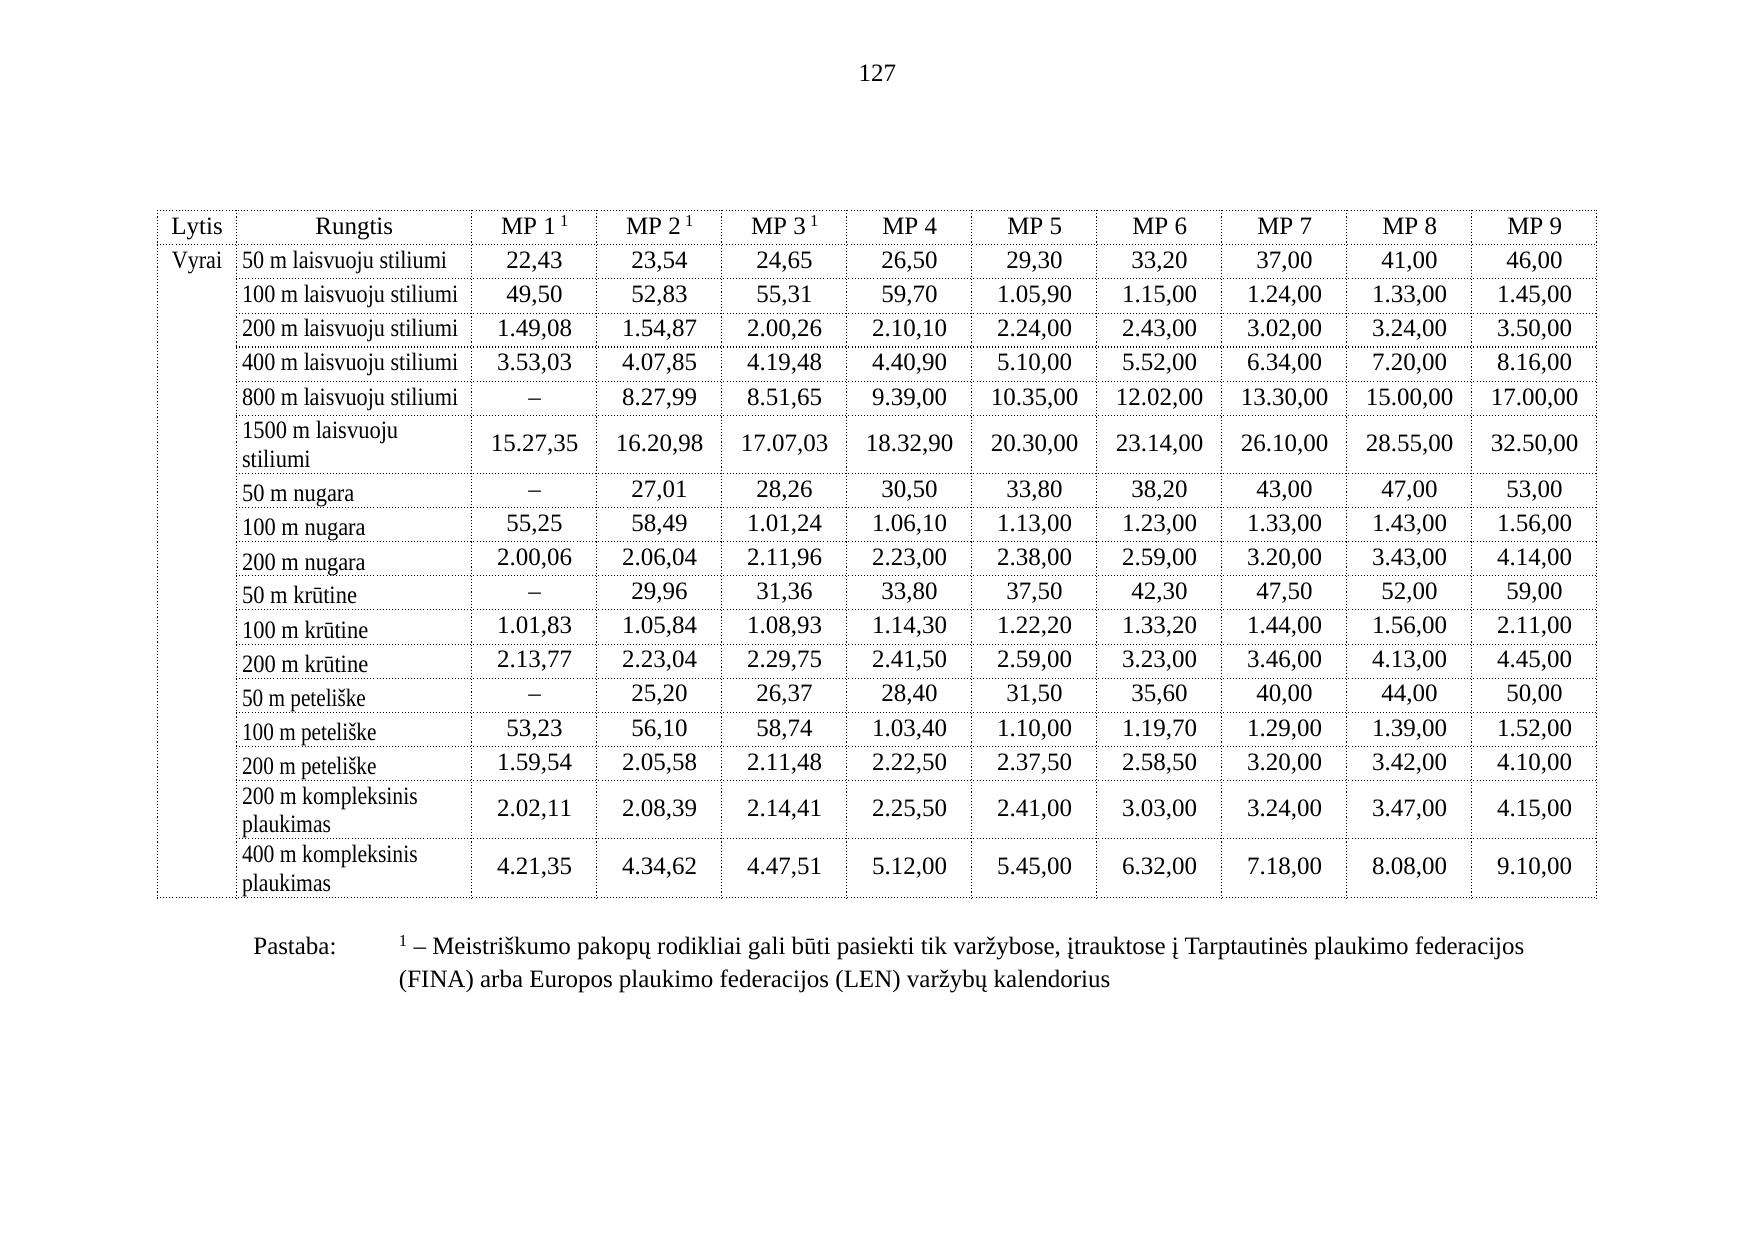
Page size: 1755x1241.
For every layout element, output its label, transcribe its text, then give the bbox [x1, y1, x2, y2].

table_header MP 2 1 [597, 210, 722, 244]
table_cell 23,54 [597, 244, 722, 278]
table_cell 1.45,00 [1472, 278, 1597, 312]
table_cell 1.43,00 [1347, 507, 1472, 541]
table_cell 53,23 [472, 712, 597, 746]
table_cell 2.11,00 [1472, 609, 1597, 643]
table_cell 100 m peteliške [236, 712, 472, 746]
table_cell 33,80 [972, 473, 1097, 507]
table_cell 1.10,00 [972, 712, 1097, 746]
table_cell 100 m nugara [236, 507, 472, 541]
table_header MP 5 [972, 210, 1097, 244]
table_cell 52,83 [597, 278, 722, 312]
table_cell 26.10,00 [1222, 415, 1347, 473]
table_cell 33,20 [1097, 244, 1222, 278]
table_cell 5.10,00 [972, 346, 1097, 381]
table_cell 2.58,50 [1097, 746, 1222, 780]
table_cell 50 m laisvuoju stiliumi [236, 244, 472, 278]
table_cell 2.10,10 [847, 313, 972, 346]
table_cell 2.00,26 [722, 313, 847, 346]
table_cell 1.33,00 [1222, 507, 1347, 541]
table_header MP 1 1 [472, 210, 597, 244]
table_cell 1.22,20 [972, 609, 1097, 643]
table_cell 3.20,00 [1222, 541, 1347, 575]
table_cell 1.03,40 [847, 712, 972, 746]
table_cell 44,00 [1347, 678, 1472, 712]
table_cell 1.01,83 [472, 609, 597, 643]
table_cell 30,50 [847, 473, 972, 507]
table_cell 4.19,48 [722, 346, 847, 381]
table_cell 2.11,48 [722, 746, 847, 780]
table_cell 12.02,00 [1097, 381, 1222, 414]
table_cell 2.23,04 [597, 644, 722, 677]
table_cell 2.29,75 [722, 644, 847, 677]
table_cell 32.50,00 [1472, 415, 1597, 473]
table_cell 3.02,00 [1222, 313, 1347, 346]
table_cell 31,50 [972, 678, 1097, 712]
table_cell 33,80 [847, 575, 972, 609]
table_cell 2.08,39 [597, 780, 722, 838]
table_cell 3.20,00 [1222, 746, 1347, 780]
table_cell 2.24,00 [972, 313, 1097, 346]
table_cell 9.10,00 [1472, 838, 1597, 897]
table_cell 50 m krūtine [236, 575, 472, 609]
table_cell 50 m peteliške [236, 678, 472, 712]
table_cell 2.59,00 [1097, 541, 1222, 575]
table_cell 100 m laisvuoju stiliumi [236, 278, 472, 312]
table_cell 3.24,00 [1347, 313, 1472, 346]
table_cell 50 m nugara [236, 473, 472, 507]
table_cell 1.06,10 [847, 507, 972, 541]
table_cell – [472, 473, 597, 507]
table_cell 1.54,87 [597, 313, 722, 346]
table_cell 24,65 [722, 244, 847, 278]
table_cell 29,96 [597, 575, 722, 609]
table_cell 4.34,62 [597, 838, 722, 897]
table_cell 6.34,00 [1222, 346, 1347, 381]
table_cell 1.33,20 [1097, 609, 1222, 643]
table_cell 4.21,35 [472, 838, 597, 897]
table_cell 59,00 [1472, 575, 1597, 609]
table_cell 4.13,00 [1347, 644, 1472, 677]
table_cell 43,00 [1222, 473, 1347, 507]
table_cell 2.02,11 [472, 780, 597, 838]
table_cell 26,37 [722, 678, 847, 712]
table_cell 8.27,99 [597, 381, 722, 414]
table_cell 28,26 [722, 473, 847, 507]
table_header MP 3 1 [722, 210, 847, 244]
table_cell 200 m kompleksinis plaukimas [236, 780, 472, 838]
table_cell 3.46,00 [1222, 644, 1347, 677]
table_cell 1.15,00 [1097, 278, 1222, 312]
table_cell 200 m laisvuoju stiliumi [236, 313, 472, 346]
table_cell 9.39,00 [847, 381, 972, 414]
table_cell 1.59,54 [472, 746, 597, 780]
table_cell 4.45,00 [1472, 644, 1597, 677]
table_cell 1.56,00 [1472, 507, 1597, 541]
table_cell 2.43,00 [1097, 313, 1222, 346]
table_cell 1.14,30 [847, 609, 972, 643]
table_header MP 8 [1347, 210, 1472, 244]
table_header MP 4 [847, 210, 972, 244]
table_cell 1.24,00 [1222, 278, 1347, 312]
table_cell 1.33,00 [1347, 278, 1472, 312]
table_cell 8.51,65 [722, 381, 847, 414]
table_cell 18.32,90 [847, 415, 972, 473]
table_cell 49,50 [472, 278, 597, 312]
table_cell 3.42,00 [1347, 746, 1472, 780]
table_cell 35,60 [1097, 678, 1222, 712]
table_cell 41,00 [1347, 244, 1472, 278]
table_cell 5.52,00 [1097, 346, 1222, 381]
table_cell 1.05,84 [597, 609, 722, 643]
table_cell 4.14,00 [1472, 541, 1597, 575]
table_cell 50,00 [1472, 678, 1597, 712]
table_cell 2.05,58 [597, 746, 722, 780]
table_cell 10.35,00 [972, 381, 1097, 414]
table_header MP 7 [1222, 210, 1347, 244]
table_cell 38,20 [1097, 473, 1222, 507]
table_cell 17.00,00 [1472, 381, 1597, 414]
table_cell 2.14,41 [722, 780, 847, 838]
table_cell 8.16,00 [1472, 346, 1597, 381]
table_cell 400 m kompleksinis plaukimas [236, 838, 472, 897]
table_cell 2.23,00 [847, 541, 972, 575]
table_cell 58,49 [597, 507, 722, 541]
table_cell 15.27,35 [472, 415, 597, 473]
table_cell 800 m laisvuoju stiliumi [236, 381, 472, 414]
table_cell 1.19,70 [1097, 712, 1222, 746]
table_cell 200 m nugara [236, 541, 472, 575]
table_cell 31,36 [722, 575, 847, 609]
table_cell 37,50 [972, 575, 1097, 609]
table_cell Vyrai [157, 244, 236, 897]
table_cell – [472, 381, 597, 414]
table_header MP 9 [1472, 210, 1597, 244]
table_cell 200 m krūtine [236, 644, 472, 677]
table_cell 2.41,50 [847, 644, 972, 677]
table_cell 200 m peteliške [236, 746, 472, 780]
table_cell 1.01,24 [722, 507, 847, 541]
table_cell 3.50,00 [1472, 313, 1597, 346]
table_cell 2.11,96 [722, 541, 847, 575]
table_cell 3.03,00 [1097, 780, 1222, 838]
table_cell 37,00 [1222, 244, 1347, 278]
table_cell 6.32,00 [1097, 838, 1222, 897]
table_cell 46,00 [1472, 244, 1597, 278]
table_cell 27,01 [597, 473, 722, 507]
table_cell 20.30,00 [972, 415, 1097, 473]
table_cell 47,50 [1222, 575, 1347, 609]
table_cell 100 m krūtine [236, 609, 472, 643]
table_cell 3.23,00 [1097, 644, 1222, 677]
table_cell 15.00,00 [1347, 381, 1472, 414]
table_cell – [472, 678, 597, 712]
table_cell 8.08,00 [1347, 838, 1472, 897]
table_cell 22,43 [472, 244, 597, 278]
table_cell 7.20,00 [1347, 346, 1472, 381]
table_cell 28,40 [847, 678, 972, 712]
table_cell 23.14,00 [1097, 415, 1222, 473]
table_cell 42,30 [1097, 575, 1222, 609]
table_cell 3.43,00 [1347, 541, 1472, 575]
table_cell 13.30,00 [1222, 381, 1347, 414]
table_cell 2.06,04 [597, 541, 722, 575]
table_cell 4.07,85 [597, 346, 722, 381]
table_cell 2.41,00 [972, 780, 1097, 838]
table_header Lytis [157, 210, 236, 244]
table_cell 1.13,00 [972, 507, 1097, 541]
table_cell 2.59,00 [972, 644, 1097, 677]
table_cell 1.52,00 [1472, 712, 1597, 746]
table_cell 2.37,50 [972, 746, 1097, 780]
table_cell 1.49,08 [472, 313, 597, 346]
table_header MP 6 [1097, 210, 1222, 244]
table_cell 26,50 [847, 244, 972, 278]
table_cell 1.56,00 [1347, 609, 1472, 643]
table_cell 28.55,00 [1347, 415, 1472, 473]
table_cell 59,70 [847, 278, 972, 312]
table_cell 1.44,00 [1222, 609, 1347, 643]
table_cell 4.15,00 [1472, 780, 1597, 838]
table_cell 2.38,00 [972, 541, 1097, 575]
table_cell 16.20,98 [597, 415, 722, 473]
table_cell 1.23,00 [1097, 507, 1222, 541]
table_cell 1500 m laisvuoju stiliumi [236, 415, 472, 473]
table_cell 400 m laisvuoju stiliumi [236, 346, 472, 381]
table_cell 47,00 [1347, 473, 1472, 507]
table_cell 25,20 [597, 678, 722, 712]
table_cell 40,00 [1222, 678, 1347, 712]
table_cell 17.07,03 [722, 415, 847, 473]
table_cell 2.22,50 [847, 746, 972, 780]
table_cell 1.39,00 [1347, 712, 1472, 746]
table_cell 1.29,00 [1222, 712, 1347, 746]
table_cell 3.53,03 [472, 346, 597, 381]
table_cell 52,00 [1347, 575, 1472, 609]
table_cell 5.45,00 [972, 838, 1097, 897]
table_cell 5.12,00 [847, 838, 972, 897]
table_cell 1.08,93 [722, 609, 847, 643]
table_cell 4.47,51 [722, 838, 847, 897]
table_cell 58,74 [722, 712, 847, 746]
table_cell 1.05,90 [972, 278, 1097, 312]
table_cell 2.13,77 [472, 644, 597, 677]
table_cell 2.25,50 [847, 780, 972, 838]
table_cell 53,00 [1472, 473, 1597, 507]
table_cell 7.18,00 [1222, 838, 1347, 897]
table_cell 3.24,00 [1222, 780, 1347, 838]
table_cell 55,31 [722, 278, 847, 312]
table_cell 55,25 [472, 507, 597, 541]
table_cell 56,10 [597, 712, 722, 746]
table_cell 3.47,00 [1347, 780, 1472, 838]
table_cell 4.10,00 [1472, 746, 1597, 780]
text Pastaba: 1 – Meistriškumo pakopų rodikliai gali būti pasiekti tik varžybose, įtrauktose į Tarptautinės plaukimo federacijos (FINA) arba Europos plaukimo federacijos (LEN) varžybų kalendorius [253, 931, 1551, 993]
table_cell 29,30 [972, 244, 1097, 278]
table_cell 2.00,06 [472, 541, 597, 575]
table_cell – [472, 575, 597, 609]
table_cell 4.40,90 [847, 346, 972, 381]
table_header Rungtis [236, 210, 472, 244]
